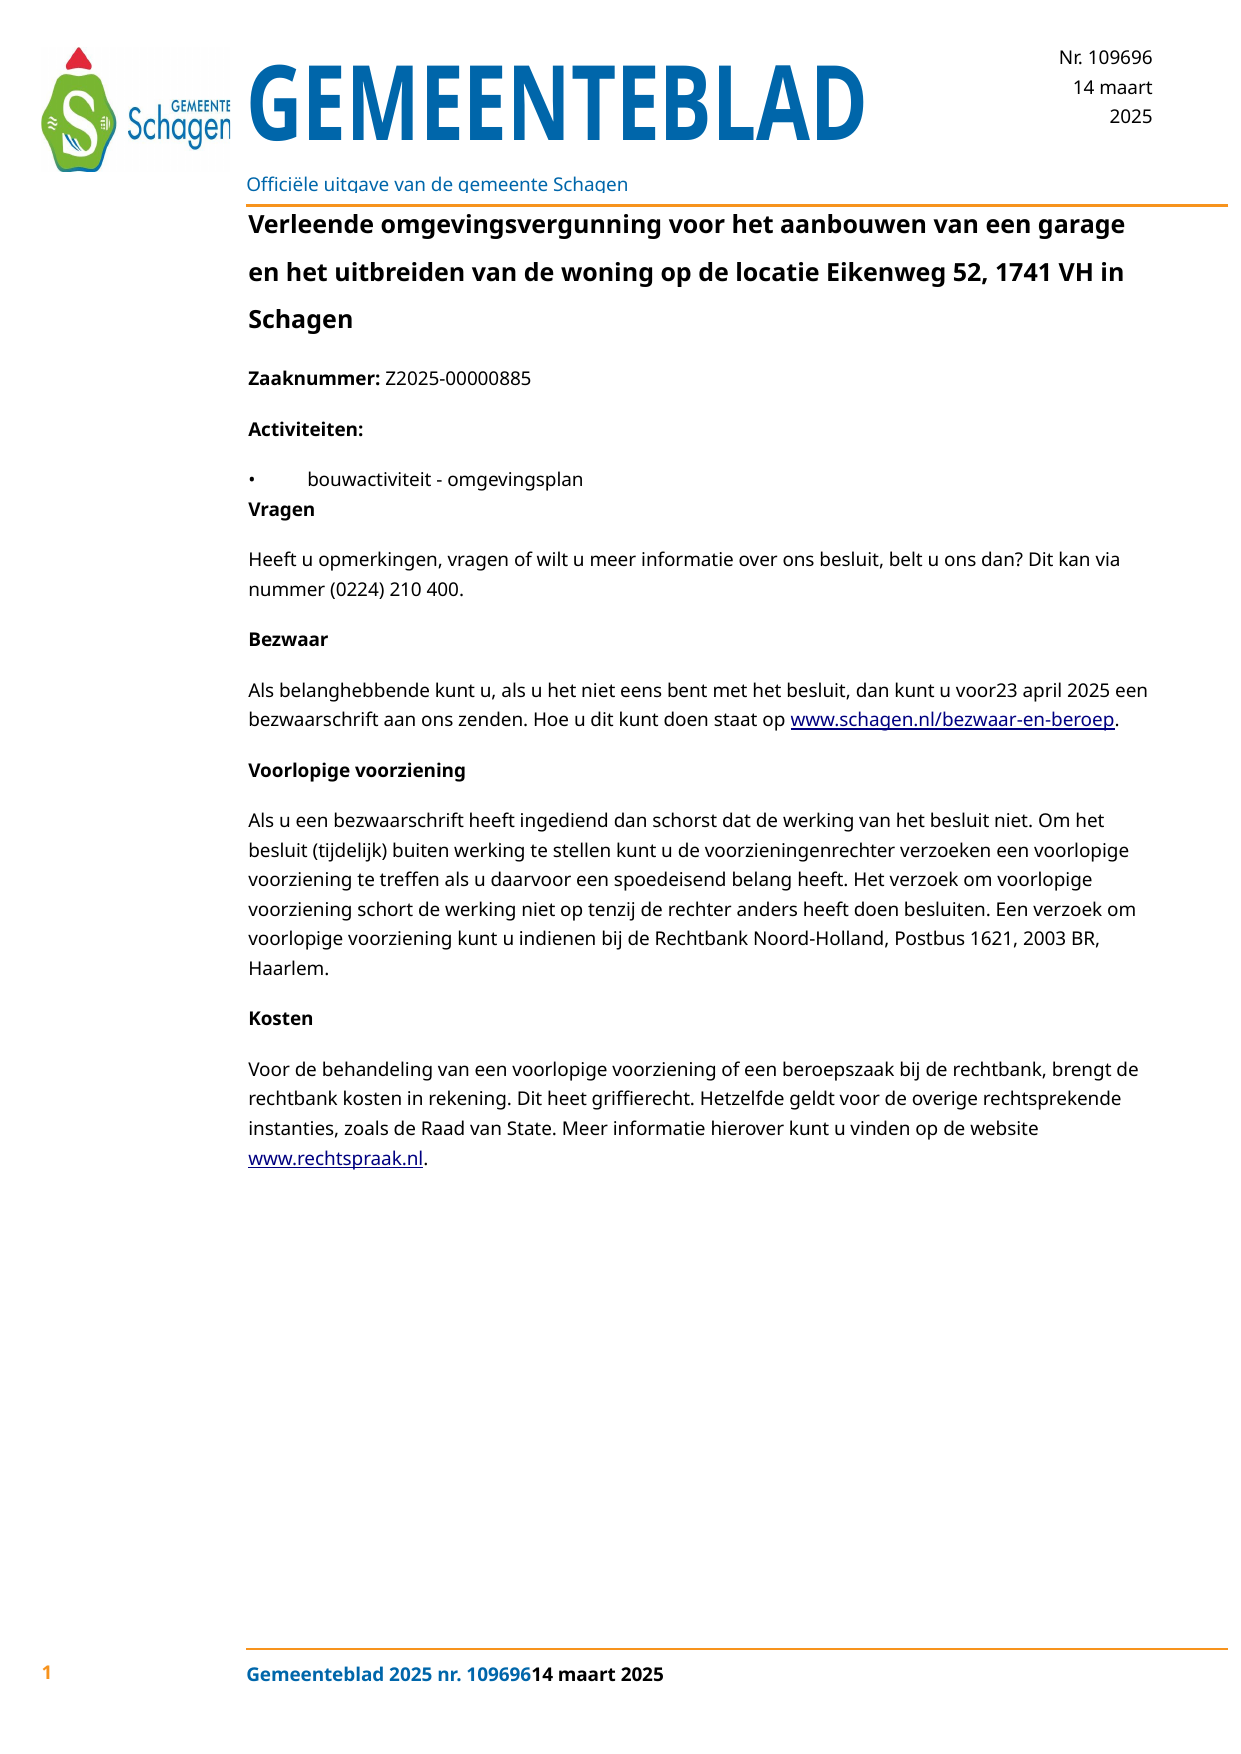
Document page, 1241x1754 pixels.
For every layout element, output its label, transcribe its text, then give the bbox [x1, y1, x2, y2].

text Als u een bezwaarschrift heeft ingediend dan schorst dat de werking van het besluit niet. Om het besluit (tijdelijk) buiten werking te stellen kunt u de voorzieningenrechter verzoeken een voorlopige voorziening te treffen als u daarvoor een spoedeisend belang heeft. Het verzoek om voorlopige voorziening schort de werking niet op tenzij de rechter anders heeft doen besluiten. Een verzoek om voorlopige voorziening kunt u indienen bij de Rechtbank Noord-Holland, Postbus 1621, 2003 BR, Haarlem. [248, 807, 1152, 981]
picture [41, 47, 231, 172]
list bouwactiviteit - omgevingsplan [248, 466, 1152, 492]
text Activiteiten: [248, 416, 1152, 442]
text Heeft u opmerkingen, vragen of wilt u meer informatie over ons besluit, belt u ons dan? Dit kan via nummer (0224) 210 400. [248, 546, 1152, 602]
text Vragen [248, 496, 1152, 522]
text Voorlopige voorziening [248, 757, 1152, 782]
text Kosten [248, 1006, 1152, 1031]
text Als belanghebbende kunt u, als u het niet eens bent met het besluit, dan kunt u voor23 april 2025 een bezwaarschrift aan ons zenden. Hoe u dit kunt doen staat op www.schagen.nl/bezwaar-en-beroep. [248, 677, 1152, 732]
text Verleende omgevingsvergunning voor het aanbouwen van een garage en het uitbreiden van de woning op de locatie Eikenweg 52, 1741 VH in Schagen [248, 207, 1152, 336]
text Bezwaar [248, 626, 1152, 652]
text Voor de behandeling van een voorlopige voorziening of een beroepszaak bij de rechtbank, brengt de rechtbank kosten in rekening. Dit heet griffierecht. Hetzelfde geldt voor de overige rechtsprekende instanties, zoals de Raad van State. Meer informatie hierover kunt u vinden op de website www.rechtspraak.nl. [248, 1056, 1152, 1170]
text Zaaknummer: Z2025-00000885 [248, 366, 1152, 391]
